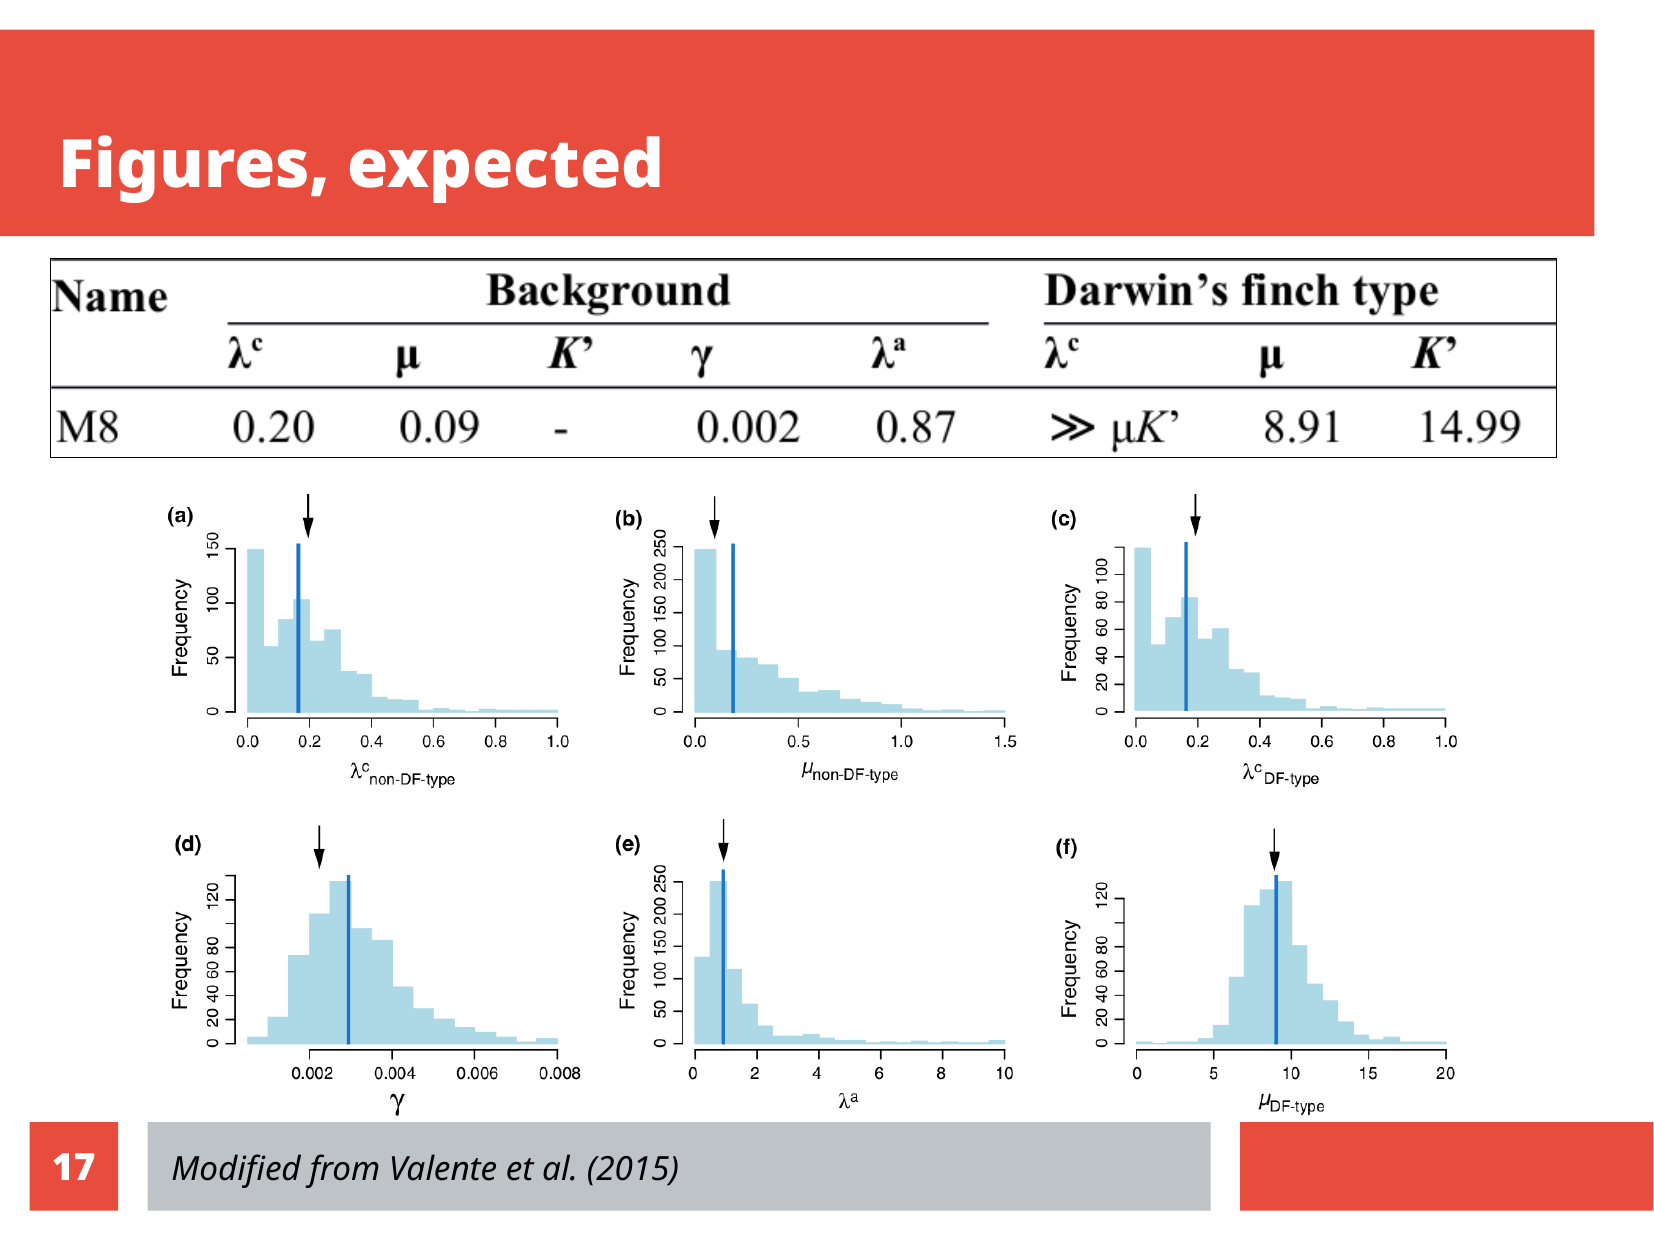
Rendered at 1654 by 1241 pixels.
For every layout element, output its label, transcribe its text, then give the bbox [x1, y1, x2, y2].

picture [167, 494, 1457, 1116]
title Figures, expected [59, 59, 1595, 207]
picture [50, 258, 1557, 458]
text_box Modified from Valente et al. (2015) [156, 1137, 770, 1191]
